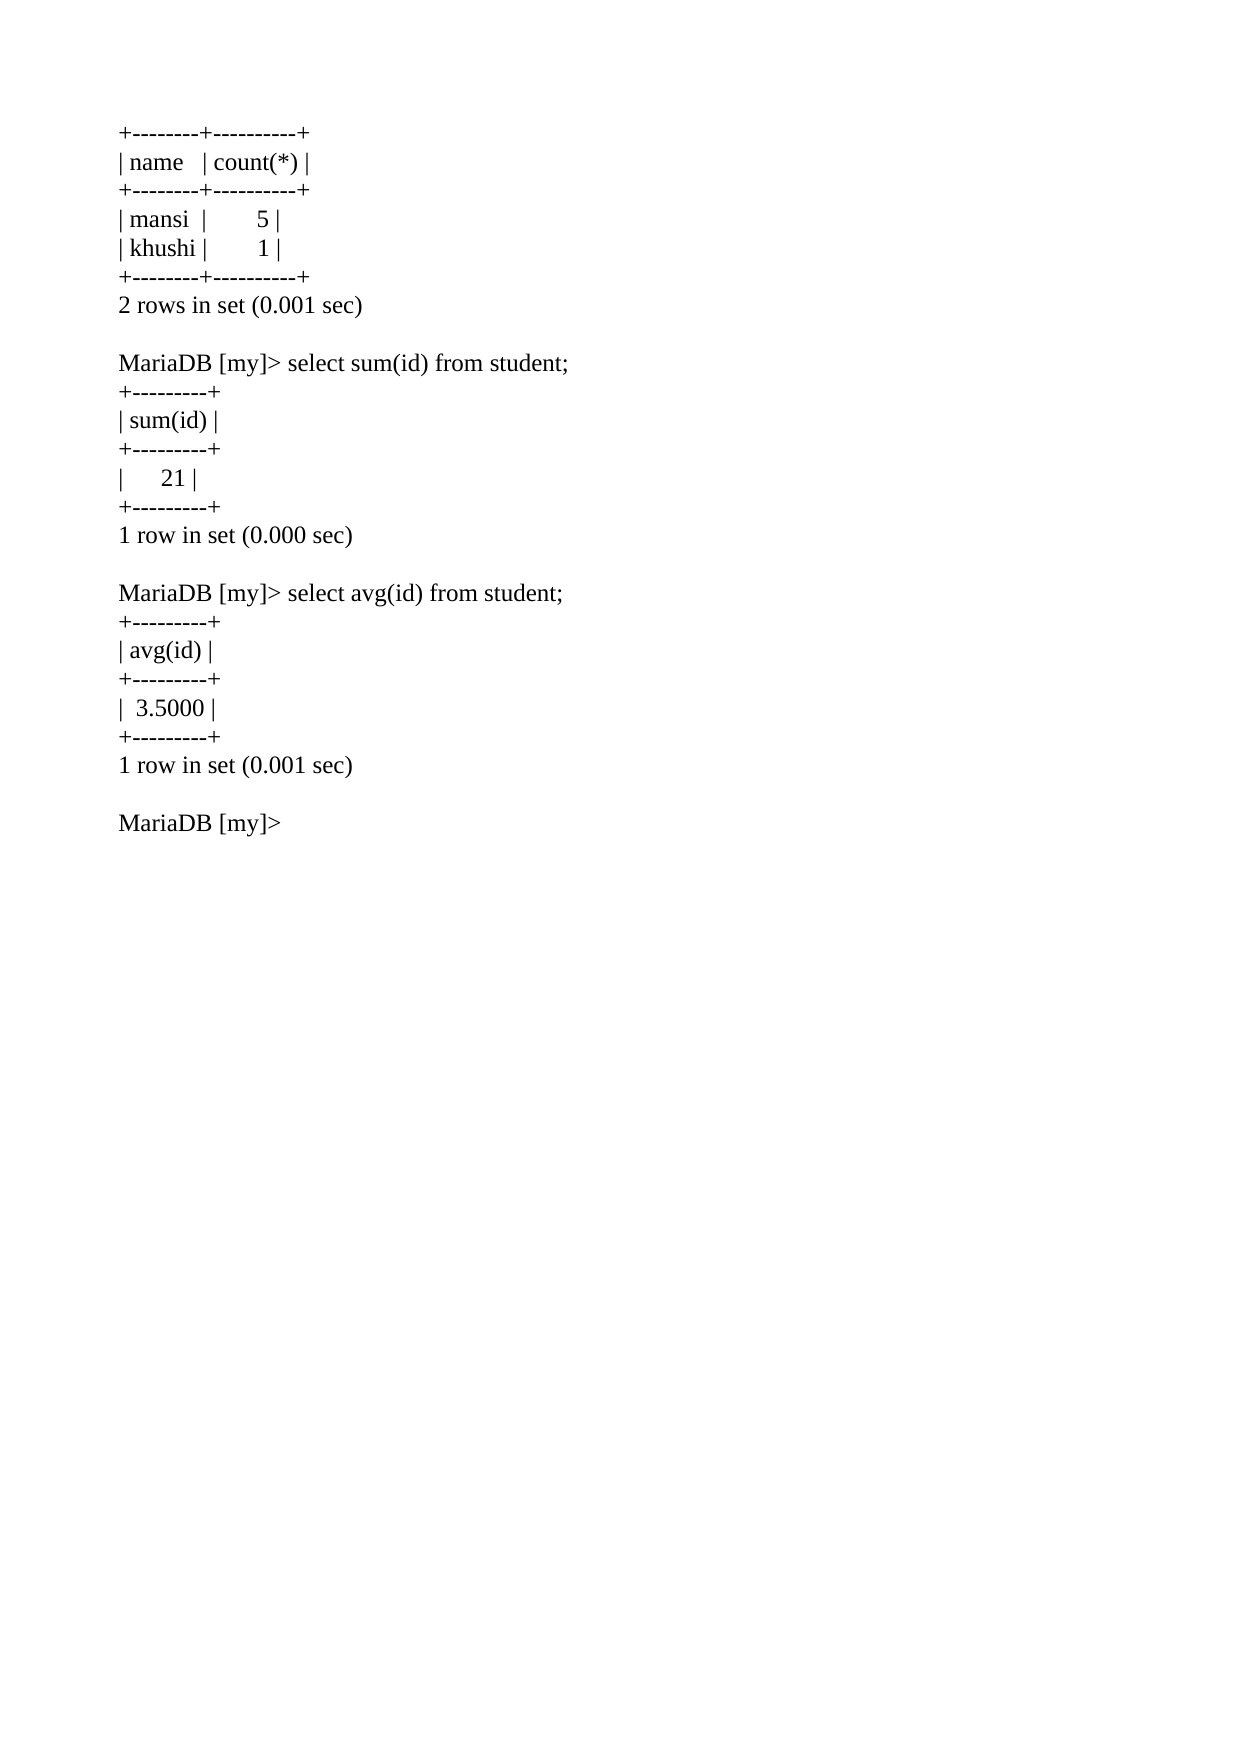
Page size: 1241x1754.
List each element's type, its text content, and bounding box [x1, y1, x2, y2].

text | 21 | [118, 463, 1122, 492]
text +---------+ [118, 434, 1122, 463]
text 2 rows in set (0.001 sec) [118, 291, 1122, 319]
text MariaDB [my]> select avg(id) from student; [118, 578, 1122, 607]
text | sum(id) | [118, 406, 1122, 434]
text | khushi | 1 | [118, 233, 1122, 262]
text +---------+ [118, 722, 1122, 751]
text 1 row in set (0.001 sec) [118, 751, 1122, 779]
text +--------+----------+ [118, 176, 1122, 204]
text 1 row in set (0.000 sec) [118, 521, 1122, 549]
text +---------+ [118, 664, 1122, 693]
text +---------+ [118, 377, 1122, 406]
text | 3.5000 | [118, 693, 1122, 722]
text +---------+ [118, 492, 1122, 521]
text +--------+----------+ [118, 118, 1122, 147]
text MariaDB [my]> [118, 808, 1122, 837]
text +--------+----------+ [118, 262, 1122, 291]
text | name | count(*) | [118, 147, 1122, 176]
text +---------+ [118, 607, 1122, 636]
text | avg(id) | [118, 636, 1122, 664]
text | mansi | 5 | [118, 204, 1122, 233]
text MariaDB [my]> select sum(id) from student; [118, 348, 1122, 377]
